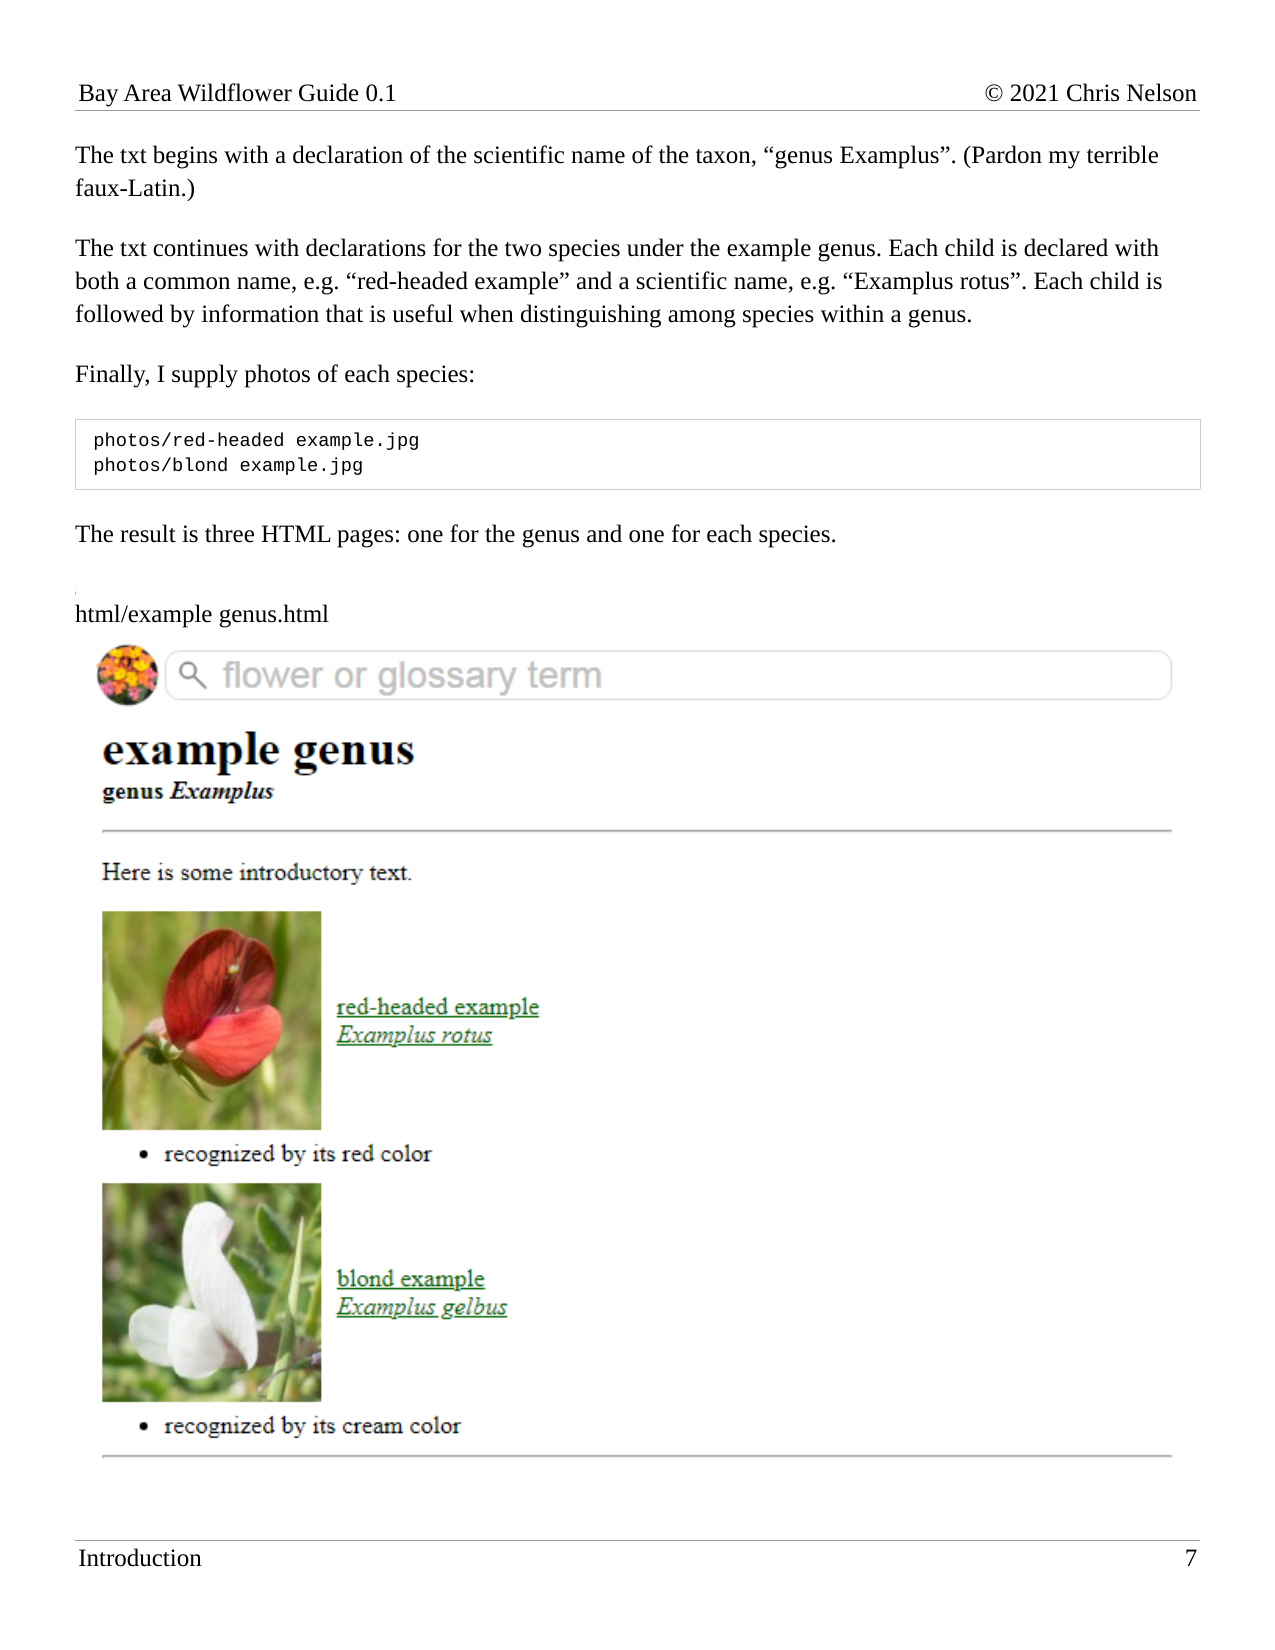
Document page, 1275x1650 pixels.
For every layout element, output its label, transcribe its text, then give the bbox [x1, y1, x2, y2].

text html/example genus.html [75, 579, 1200, 628]
text photos/red-headed example.jpg photos/blond example.jpg [76, 420, 1200, 489]
text Finally, I supply photos of each species: [75, 359, 1200, 388]
text The txt begins with a declaration of the scientific name of the taxon, “genus Examplus”. (Pardon my terrible faux-Latin.) [75, 140, 1200, 202]
text The result is three HTML pages: one for the genus and one for each species. [75, 519, 1200, 548]
text The txt continues with declarations for the two species under the example genus. Each child is declared with both a common name, e.g. “red-headed example” and a scientific name, e.g. “Examplus rotus”. Each child is followed by information that is useful when distinguishing among species within a genus. [75, 233, 1200, 328]
picture [90, 638, 1185, 1471]
